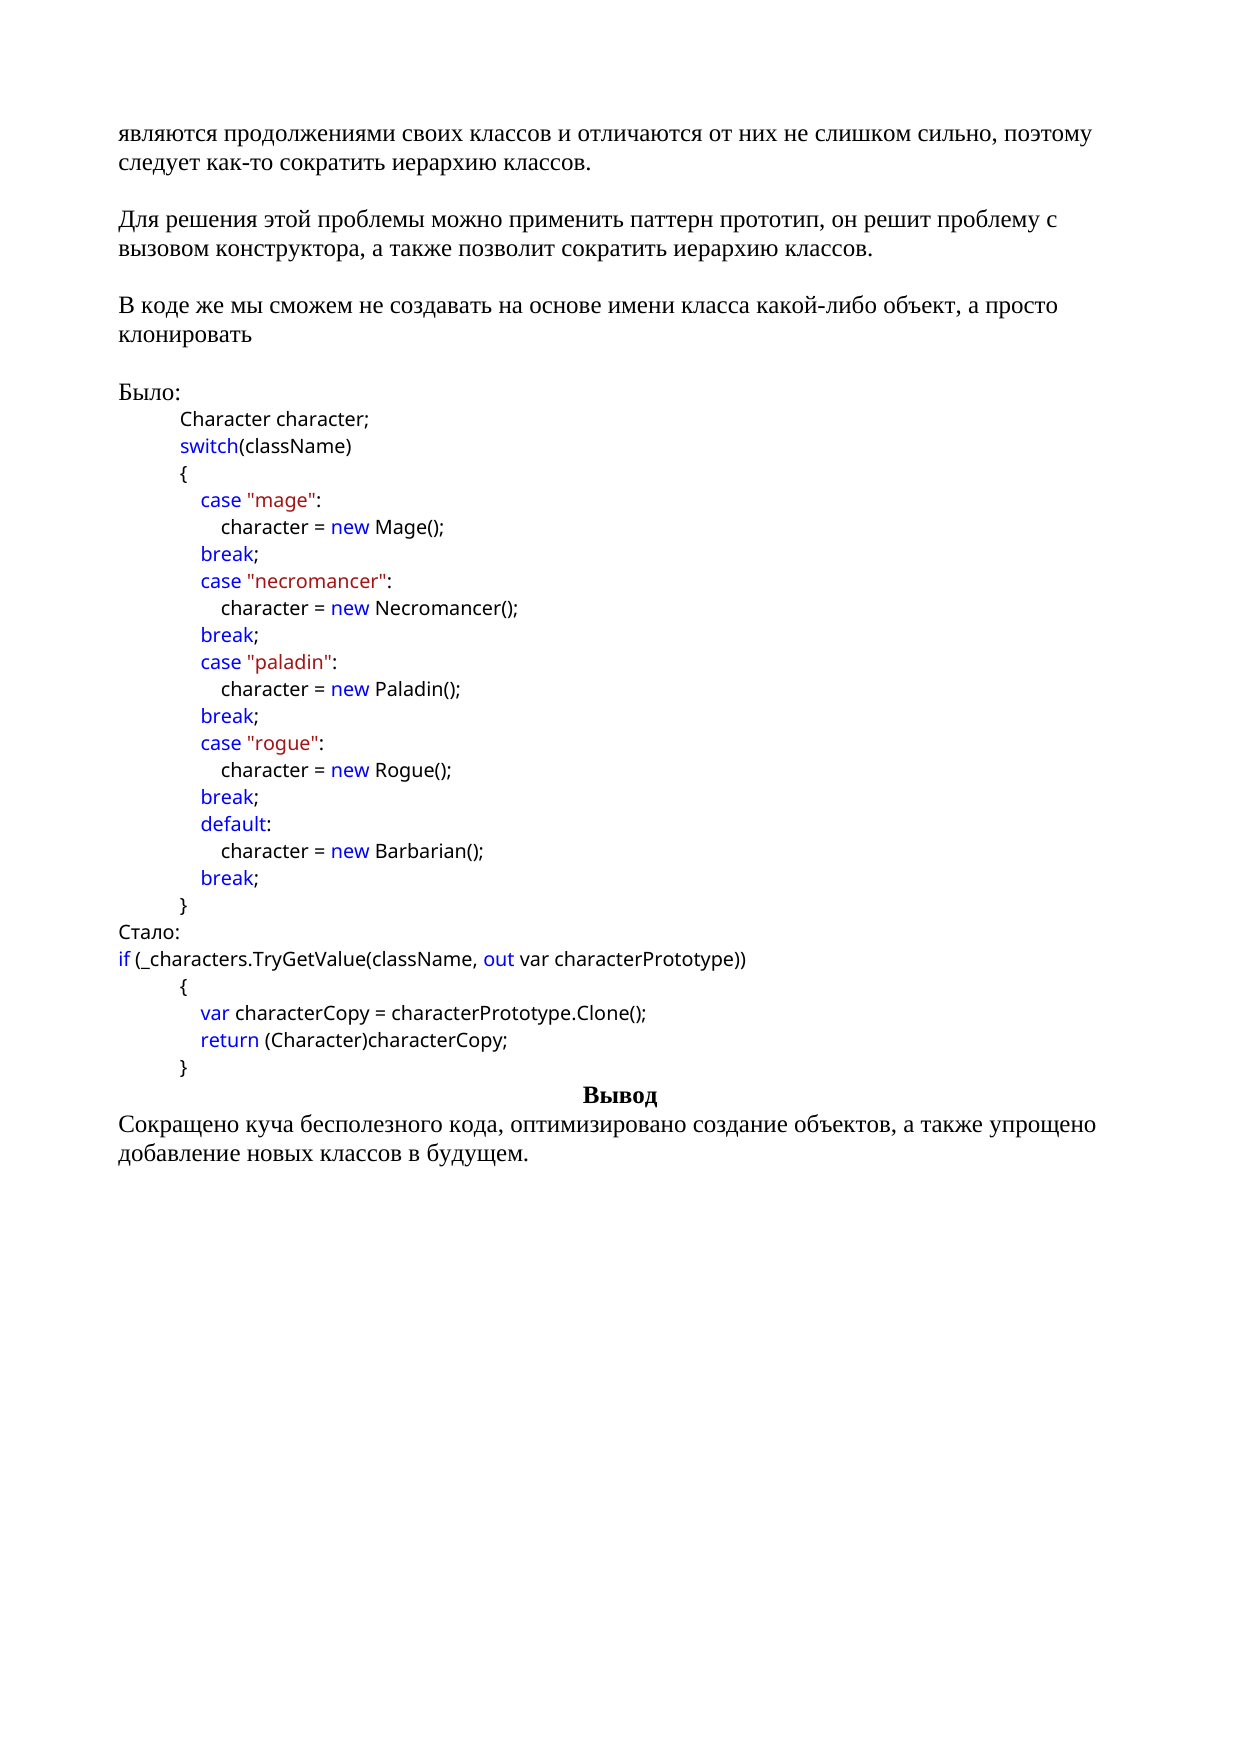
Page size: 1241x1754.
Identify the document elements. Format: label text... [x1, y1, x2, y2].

text case "rogue": [118, 729, 1122, 756]
text break; [118, 621, 1122, 648]
text if (_characters.TryGetValue(className, out var characterPrototype)) [118, 945, 1122, 972]
text { [118, 972, 1122, 999]
text character = new Necromancer(); [118, 594, 1122, 621]
text } [118, 1053, 1122, 1080]
text } Стало: [118, 891, 1122, 945]
text default: [118, 810, 1122, 837]
text character = new Paladin(); [118, 675, 1122, 702]
text В коде же мы сможем не создавать на основе имени класса какой-либо объект, а просто клонировать [118, 291, 1122, 348]
text switch(className) [118, 433, 1122, 459]
text return (Character)characterCopy; [118, 1026, 1122, 1053]
text Вывод [118, 1080, 1122, 1109]
text Для решения этой проблемы можно применить паттерн прототип, он решит проблему с вызовом конструктора, а также позволит сократить иерархию классов. [118, 204, 1122, 262]
text Сокращено куча бесполезного кода, оптимизировано создание объектов, а также упрощено добавление новых классов в будущем. [118, 1109, 1122, 1166]
text case "necromancer": [118, 567, 1122, 594]
text break; [118, 702, 1122, 729]
text { [118, 459, 1122, 487]
text break; [118, 541, 1122, 567]
text являются продолжениями своих классов и отличаются от них не слишком сильно, поэтому следует как-то сократить иерархию классов. [118, 118, 1122, 176]
text character = new Barbarian(); [118, 837, 1122, 864]
text var characterCopy = characterPrototype.Clone(); [118, 999, 1122, 1026]
text Было: Character character; [118, 377, 1122, 433]
text case "paladin": [118, 648, 1122, 675]
text character = new Mage(); [118, 513, 1122, 541]
text break; [118, 783, 1122, 810]
text break; [118, 864, 1122, 891]
text case "mage": [118, 487, 1122, 513]
text character = new Rogue(); [118, 756, 1122, 783]
